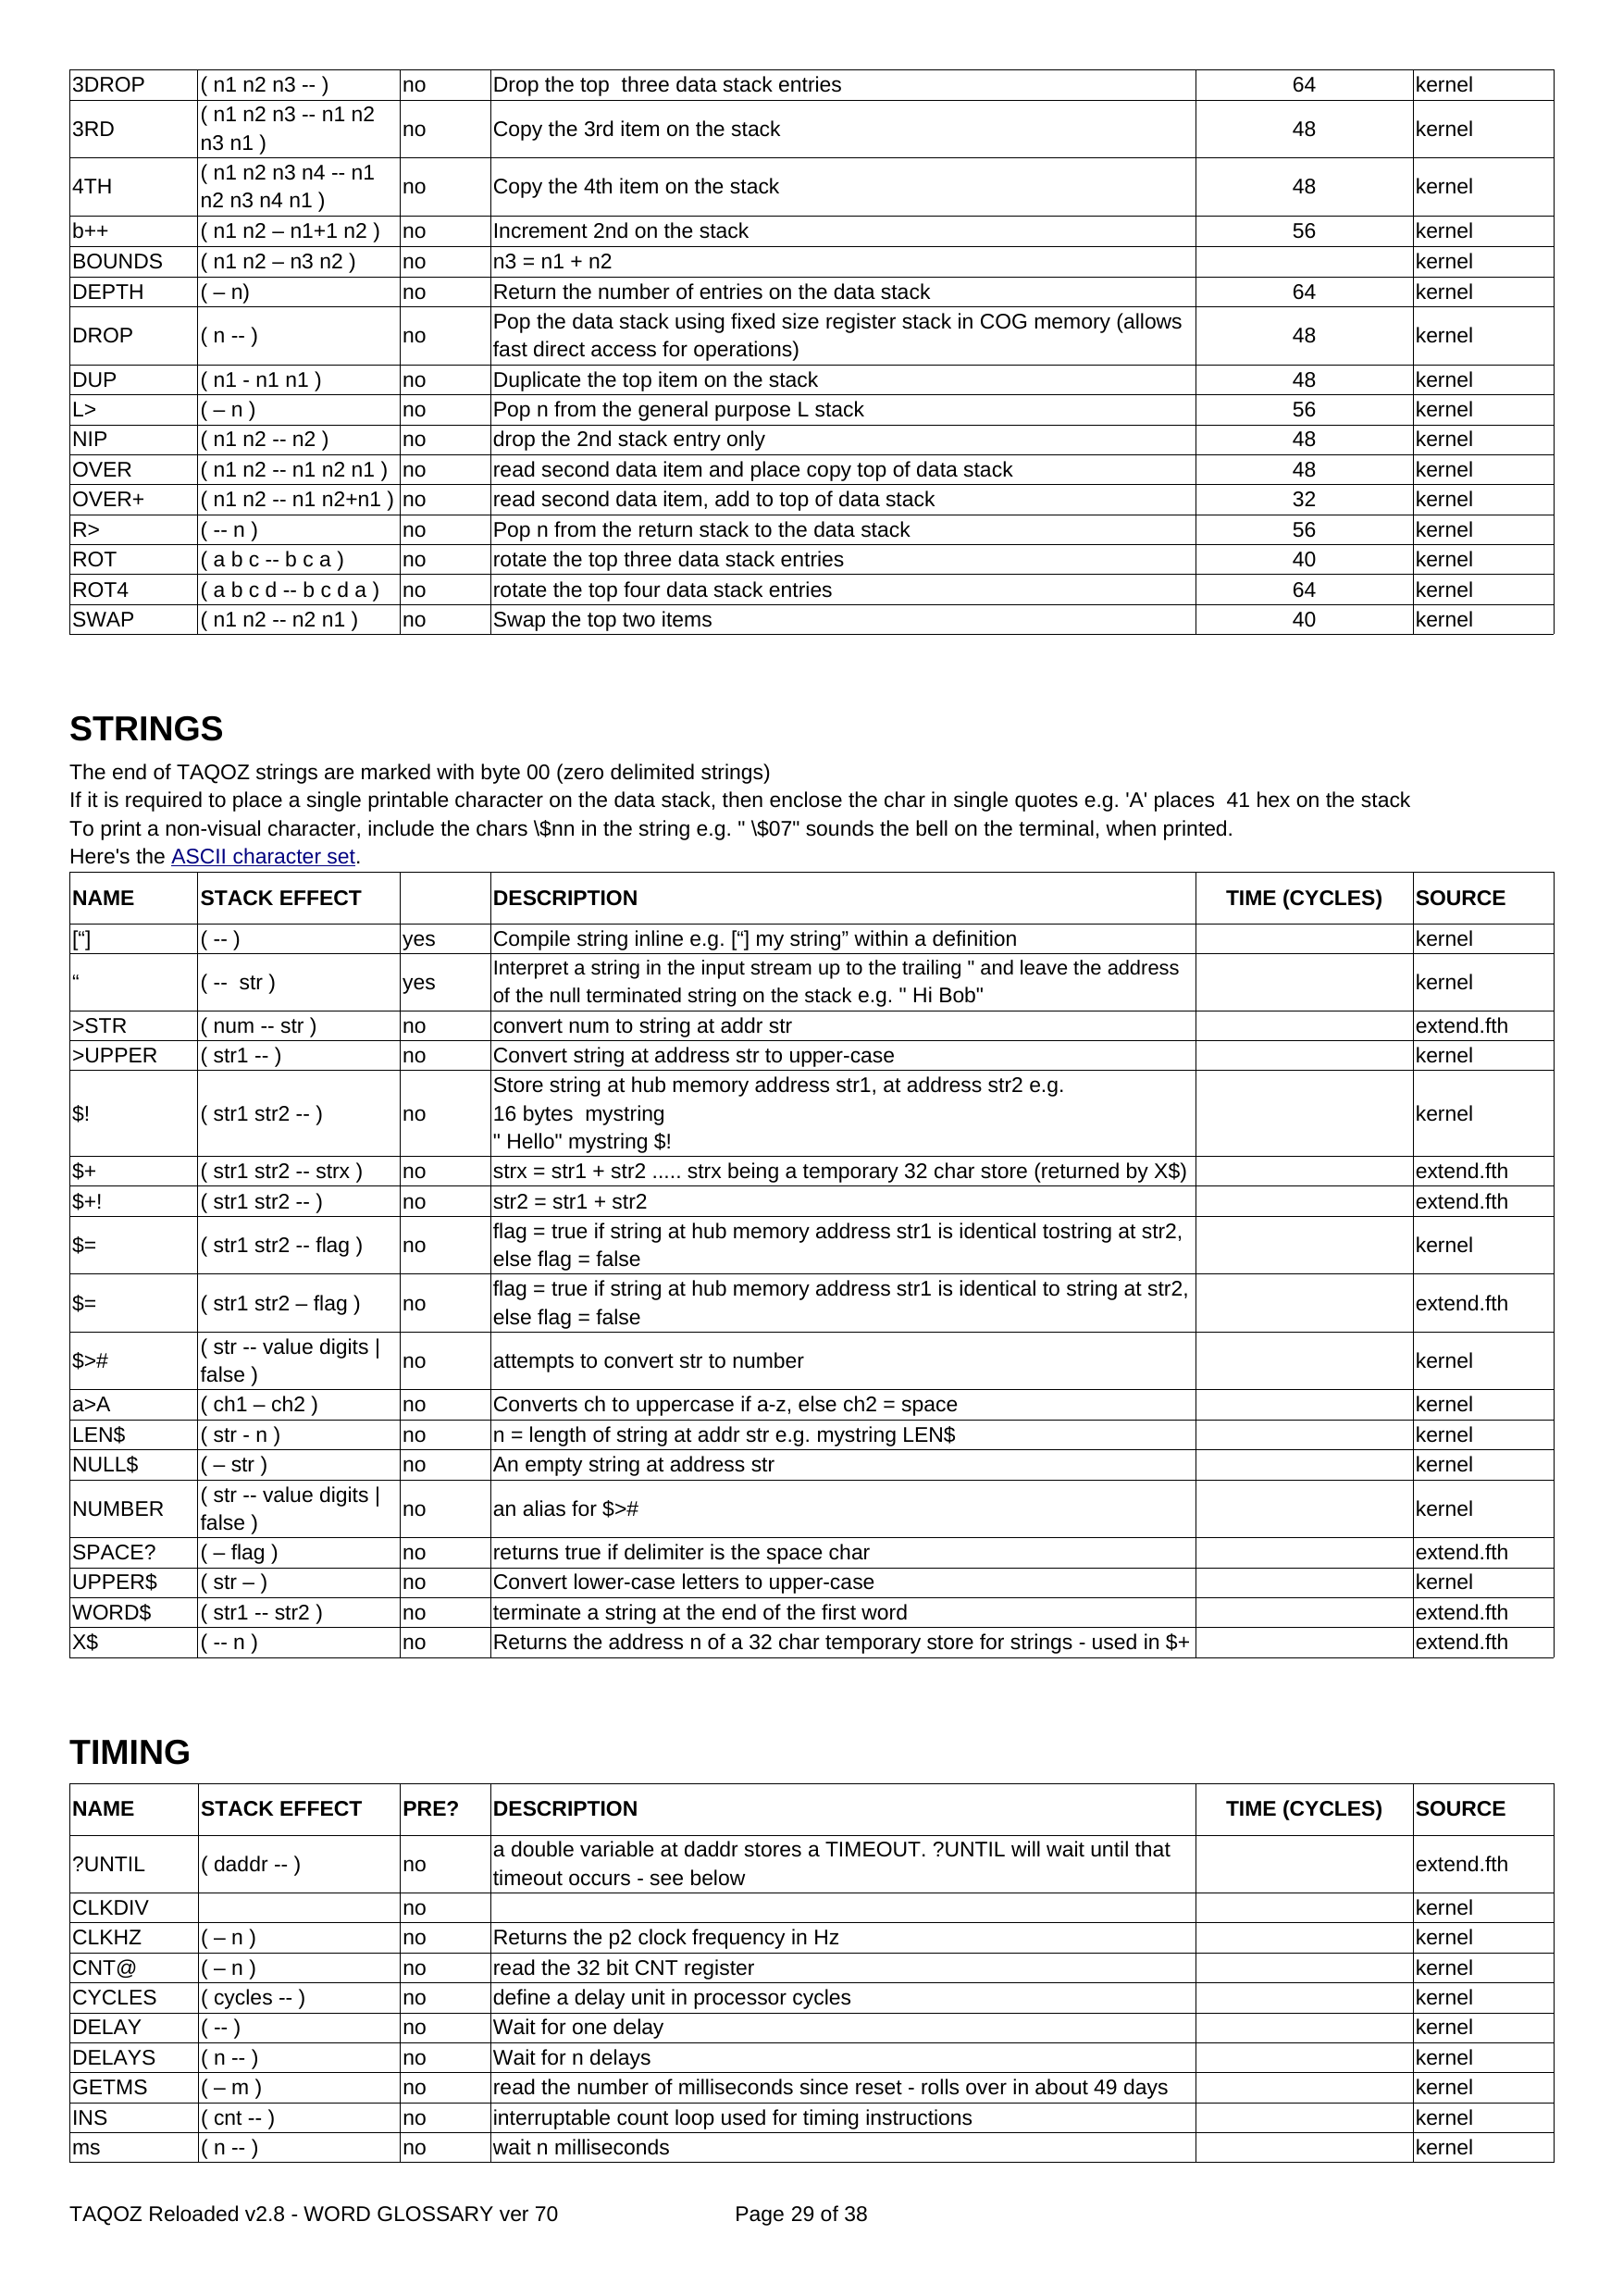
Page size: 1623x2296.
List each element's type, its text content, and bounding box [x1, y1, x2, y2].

table_cell extend.fth [1414, 1157, 1554, 1185]
table_cell L> [70, 395, 197, 424]
table_cell DELAY [70, 2014, 198, 2042]
table_cell ( str1 str2 -- ) [198, 1071, 400, 1156]
table_header NAME [70, 873, 197, 924]
table_cell DUP [70, 366, 197, 394]
table_cell no [401, 1954, 490, 1982]
table_cell [1196, 1333, 1413, 1389]
table_header DESCRIPTION [491, 873, 1196, 924]
table_cell no [401, 2133, 490, 2162]
table_cell DELAYS [70, 2043, 198, 2072]
table_cell no [401, 515, 490, 544]
table_cell [1196, 1923, 1413, 1953]
table_cell SWAP [70, 605, 197, 634]
table_cell [1196, 1598, 1413, 1627]
table_cell 48 [1196, 101, 1413, 157]
table_cell extend.fth [1414, 1598, 1554, 1627]
table_cell 40 [1196, 605, 1413, 634]
table_cell read the number of milliseconds since reset - rolls over in about 49 days [491, 2073, 1196, 2103]
table_cell kernel [1414, 2133, 1554, 2162]
text To print a non-visual character, include the chars \$nn in the string e.g. " \$07" sounds the bell on the terminal, when printed. [69, 816, 1554, 840]
table_cell NULL$ [70, 1450, 197, 1479]
table_cell DROP [70, 307, 197, 365]
table_cell ( – n ) [199, 1923, 400, 1953]
table_cell attempts to convert str to number [491, 1333, 1196, 1389]
table_cell no [401, 366, 490, 394]
table_cell ( -- ) [198, 925, 400, 953]
table_cell Copy the 3rd item on the stack [491, 101, 1196, 157]
table_cell ( str -- value digits | false ) [198, 1481, 400, 1537]
table_cell 32 [1196, 485, 1413, 515]
table_cell read second data item and place copy top of data stack [491, 455, 1196, 484]
table_cell OVER [70, 455, 197, 484]
table_cell ( – m ) [199, 2073, 400, 2103]
table_cell no [401, 1481, 490, 1537]
table_cell 4TH [70, 158, 197, 215]
table_cell [1196, 1011, 1413, 1040]
table_cell no [401, 1071, 490, 1156]
table_cell [1196, 1071, 1413, 1156]
table_cell ( – n) [198, 278, 400, 306]
table_header [401, 873, 490, 924]
table_cell no [401, 2043, 490, 2072]
table_cell [1196, 1186, 1413, 1216]
table_cell str2 = str1 + str2 [491, 1186, 1196, 1216]
table_header STACK EFFECT [198, 873, 400, 924]
table_cell no [401, 1893, 490, 1922]
text The end of TAQOZ strings are marked with byte 00 (zero delimited strings) [69, 760, 1554, 784]
table_cell >UPPER [70, 1041, 197, 1070]
table_cell Convert string at address str to upper-case [491, 1041, 1196, 1070]
table_cell 48 [1196, 307, 1413, 365]
table_cell kernel [1414, 426, 1554, 454]
table_cell [1196, 2133, 1413, 2162]
table_header PRE? [401, 1784, 490, 1834]
table_cell kernel [1414, 1421, 1554, 1449]
table_cell ( n1 n2 n3 n4 -- n1 n2 n3 n4 n1 ) [198, 158, 400, 215]
table_cell ( n1 n2 n3 -- n1 n2 n3 n1 ) [198, 101, 400, 157]
table_cell kernel [1414, 1481, 1554, 1537]
table_cell [1196, 2073, 1413, 2103]
table_cell kernel [1414, 217, 1554, 246]
table_cell “ [70, 954, 197, 1011]
table_cell no [401, 70, 490, 99]
table_cell ( ch1 – ch2 ) [198, 1390, 400, 1420]
table_cell convert num to string at addr str [491, 1011, 1196, 1040]
table_cell OVER+ [70, 485, 197, 515]
table_cell [1196, 2014, 1413, 2042]
table_cell NUMBER [70, 1481, 197, 1537]
table_cell kernel [1414, 605, 1554, 634]
table_cell ( num -- str ) [198, 1011, 400, 1040]
table_cell ( n1 n2 – n1+1 n2 ) [198, 217, 400, 246]
table_cell [1196, 1954, 1413, 1982]
table_cell kernel [1414, 575, 1554, 604]
table_cell read second data item, add to top of data stack [491, 485, 1196, 515]
table_cell [“] [70, 925, 197, 953]
table_cell extend.fth [1414, 1836, 1554, 1893]
table_cell kernel [1414, 158, 1554, 215]
table_cell flag = true if string at hub memory address str1 is identical to string at str2, else flag = false [491, 1274, 1196, 1332]
table_cell ( a b c d -- b c d a ) [198, 575, 400, 604]
table_cell Returns the address n of a 32 char temporary store for strings - used in $+ [491, 1628, 1196, 1657]
table_cell ( – str ) [198, 1450, 400, 1479]
table_cell no [401, 426, 490, 454]
table_cell ( n1 n2 -- n1 n2 n1 ) [198, 455, 400, 484]
table_cell no [401, 1569, 490, 1597]
table_cell ( – flag ) [198, 1538, 400, 1567]
table_header NAME [70, 1784, 198, 1834]
table_cell b++ [70, 217, 197, 246]
table_cell DEPTH [70, 278, 197, 306]
table_cell kernel [1414, 101, 1554, 157]
table_cell ( str -- value digits | false ) [198, 1333, 400, 1389]
table_cell $= [70, 1274, 197, 1332]
table_cell [1196, 2104, 1413, 2132]
table_cell [1196, 1538, 1413, 1567]
table_cell Pop n from the return stack to the data stack [491, 515, 1196, 544]
table_cell 48 [1196, 158, 1413, 215]
table_cell ( n1 n2 -- n2 ) [198, 426, 400, 454]
table_cell WORD$ [70, 1598, 197, 1627]
table_cell ( -- n ) [198, 1628, 400, 1657]
table_cell ( a b c -- b c a ) [198, 545, 400, 574]
table_cell no [401, 1186, 490, 1216]
table_cell kernel [1414, 545, 1554, 574]
table_cell ( cnt -- ) [199, 2104, 400, 2132]
table_cell extend.fth [1414, 1274, 1554, 1332]
table_cell kernel [1414, 278, 1554, 306]
table_cell no [401, 1983, 490, 2012]
table_cell [1196, 1628, 1413, 1657]
table_cell X$ [70, 1628, 197, 1657]
table_cell ms [70, 2133, 198, 2162]
table_cell 48 [1196, 366, 1413, 394]
table_cell $+! [70, 1186, 197, 1216]
table_cell rotate the top four data stack entries [491, 575, 1196, 604]
table_cell n = length of string at addr str e.g. mystring LEN$ [491, 1421, 1196, 1449]
table_cell Drop the top three data stack entries [491, 70, 1196, 99]
table_cell no [401, 485, 490, 515]
table_cell interruptable count loop used for timing instructions [491, 2104, 1196, 2132]
table_cell Returns the p2 clock frequency in Hz [491, 1923, 1196, 1953]
table_cell [1196, 1836, 1413, 1893]
table_cell no [401, 1836, 490, 1893]
table_cell ( – n ) [199, 1954, 400, 1982]
table_cell yes [401, 925, 490, 953]
table_cell ( str1 -- str2 ) [198, 1598, 400, 1627]
table_cell read the 32 bit CNT register [491, 1954, 1196, 1982]
table_cell a double variable at daddr stores a TIMEOUT. ?UNTIL will wait until that timeout occurs - see below [491, 1836, 1196, 1893]
table_cell ROT4 [70, 575, 197, 604]
text Here's the ASCII character set. [69, 844, 1554, 868]
table_cell ( str1 str2 – flag ) [198, 1274, 400, 1332]
table_cell kernel [1414, 1983, 1554, 2012]
table_cell $! [70, 1071, 197, 1156]
table_cell no [401, 1421, 490, 1449]
table_header SOURCE [1414, 1784, 1554, 1834]
table_cell [1196, 247, 1413, 277]
table_cell 3RD [70, 101, 197, 157]
table_cell kernel [1414, 2014, 1554, 2042]
table_cell extend.fth [1414, 1186, 1554, 1216]
table_cell no [401, 307, 490, 365]
table_cell 48 [1196, 426, 1413, 454]
table_cell no [401, 455, 490, 484]
table_header TIME (CYCLES) [1196, 1784, 1413, 1834]
table_cell kernel [1414, 1071, 1554, 1156]
table_cell kernel [1414, 1041, 1554, 1070]
table_cell kernel [1414, 366, 1554, 394]
table_cell ( str1 str2 -- ) [198, 1186, 400, 1216]
table_cell no [401, 1041, 490, 1070]
table_cell drop the 2nd stack entry only [491, 426, 1196, 454]
table_cell no [401, 217, 490, 246]
table_cell [1196, 1421, 1413, 1449]
table_cell kernel [1414, 1333, 1554, 1389]
table_header TIME (CYCLES) [1196, 873, 1413, 924]
table_cell ( -- ) [199, 2014, 400, 2042]
table_cell no [401, 1450, 490, 1479]
table_cell GETMS [70, 2073, 198, 2103]
table_cell 64 [1196, 575, 1413, 604]
table_cell $+ [70, 1157, 197, 1185]
table_cell [1196, 1274, 1413, 1332]
table_cell [1196, 1481, 1413, 1537]
table_cell kernel [1414, 395, 1554, 424]
table_cell no [401, 1333, 490, 1389]
table_cell no [401, 1274, 490, 1332]
table_cell Store string at hub memory address str1, at address str2 e.g. 16 bytes mystring " Hello" mystring $! [491, 1071, 1196, 1156]
table_cell rotate the top three data stack entries [491, 545, 1196, 574]
table_cell $># [70, 1333, 197, 1389]
table_cell kernel [1414, 70, 1554, 99]
table_cell ?UNTIL [70, 1836, 198, 1893]
table_cell kernel [1414, 485, 1554, 515]
table_cell Wait for one delay [491, 2014, 1196, 2042]
table_cell no [401, 278, 490, 306]
table_cell Interpret a string in the input stream up to the trailing " and leave the address of the null terminated string on the stack e.g. " Hi Bob" [491, 954, 1196, 1011]
table_cell INS [70, 2104, 198, 2132]
table_cell no [401, 2014, 490, 2042]
table_cell no [401, 575, 490, 604]
table_cell R> [70, 515, 197, 544]
table_cell CNT@ [70, 1954, 198, 1982]
table_cell 48 [1196, 455, 1413, 484]
table_cell Return the number of entries on the data stack [491, 278, 1196, 306]
table_cell [1196, 1893, 1413, 1922]
table_cell 64 [1196, 70, 1413, 99]
table_cell ( n -- ) [199, 2133, 400, 2162]
table_cell >STR [70, 1011, 197, 1040]
subtitle TIMING [69, 1731, 1554, 1771]
table_cell [1196, 1569, 1413, 1597]
table_cell kernel [1414, 1390, 1554, 1420]
table_cell kernel [1414, 247, 1554, 277]
table_cell yes [401, 954, 490, 1011]
table_cell kernel [1414, 307, 1554, 365]
table_cell extend.fth [1414, 1011, 1554, 1040]
table_cell An empty string at address str [491, 1450, 1196, 1479]
table_cell n3 = n1 + n2 [491, 247, 1196, 277]
table_header STACK EFFECT [199, 1784, 400, 1834]
table_cell kernel [1414, 2073, 1554, 2103]
table_cell no [401, 1217, 490, 1273]
table_cell [1196, 2043, 1413, 2072]
table_cell kernel [1414, 1569, 1554, 1597]
table_cell ( daddr -- ) [199, 1836, 400, 1893]
table_header DESCRIPTION [491, 1784, 1196, 1834]
text If it is required to place a single printable character on the data stack, then enclose the char in single quotes e.g. 'A' places 41 hex on the stack [69, 788, 1554, 813]
table_cell ( -- str ) [198, 954, 400, 1011]
table_cell ( str1 -- ) [198, 1041, 400, 1070]
table_header SOURCE [1414, 873, 1554, 924]
table_cell ( n1 n2 – n3 n2 ) [198, 247, 400, 277]
table_cell kernel [1414, 515, 1554, 544]
table_cell LEN$ [70, 1421, 197, 1449]
table_cell Compile string inline e.g. [“] my string” within a definition [491, 925, 1196, 953]
table_cell [199, 1893, 400, 1922]
table_cell no [401, 1923, 490, 1953]
table_cell [1196, 1450, 1413, 1479]
table_cell ( n1 n2 -- n1 n2+n1 ) [198, 485, 400, 515]
table_cell no [401, 158, 490, 215]
table_cell 56 [1196, 217, 1413, 246]
table_cell Convert lower-case letters to upper-case [491, 1569, 1196, 1597]
table_cell [1196, 1157, 1413, 1185]
table_cell Increment 2nd on the stack [491, 217, 1196, 246]
table_cell ( cycles -- ) [199, 1983, 400, 2012]
table_cell Pop the data stack using fixed size register stack in COG memory (allows fast direct access for operations) [491, 307, 1196, 365]
table_cell no [401, 2073, 490, 2103]
table_cell no [401, 1390, 490, 1420]
table_cell kernel [1414, 1893, 1554, 1922]
table_cell kernel [1414, 1450, 1554, 1479]
table_cell CLKDIV [70, 1893, 198, 1922]
table_cell ( str - n ) [198, 1421, 400, 1449]
table_cell [1196, 1390, 1413, 1420]
table_cell [1196, 1983, 1413, 2012]
table_cell ROT [70, 545, 197, 574]
table_cell BOUNDS [70, 247, 197, 277]
table_cell kernel [1414, 1217, 1554, 1273]
table_cell Duplicate the top item on the stack [491, 366, 1196, 394]
table_cell ( str1 str2 -- flag ) [198, 1217, 400, 1273]
table_cell 56 [1196, 515, 1413, 544]
table_cell Converts ch to uppercase if a-z, else ch2 = space [491, 1390, 1196, 1420]
table_cell kernel [1414, 2104, 1554, 2132]
table_cell no [401, 545, 490, 574]
table_cell a>A [70, 1390, 197, 1420]
table_cell define a delay unit in processor cycles [491, 1983, 1196, 2012]
table_cell 56 [1196, 395, 1413, 424]
table_cell kernel [1414, 1923, 1554, 1953]
table_cell ( n1 n2 n3 -- ) [198, 70, 400, 99]
table_cell extend.fth [1414, 1628, 1554, 1657]
table_cell ( n1 - n1 n1 ) [198, 366, 400, 394]
table_cell Swap the top two items [491, 605, 1196, 634]
table_cell [1196, 954, 1413, 1011]
table_cell no [401, 1011, 490, 1040]
table_cell kernel [1414, 2043, 1554, 2072]
table_cell no [401, 1598, 490, 1627]
table_cell [1196, 925, 1413, 953]
table_cell [491, 1893, 1196, 1922]
table_cell no [401, 395, 490, 424]
table_cell kernel [1414, 925, 1554, 953]
table_cell kernel [1414, 455, 1554, 484]
table_cell ( – n ) [198, 395, 400, 424]
table_cell Pop n from the general purpose L stack [491, 395, 1196, 424]
table_cell no [401, 605, 490, 634]
table_cell ( str1 str2 -- strx ) [198, 1157, 400, 1185]
table_cell [1196, 1217, 1413, 1273]
table_cell no [401, 2104, 490, 2132]
table_cell ( n -- ) [198, 307, 400, 365]
table_cell 40 [1196, 545, 1413, 574]
table_cell no [401, 1628, 490, 1657]
table_cell no [401, 247, 490, 277]
table_cell kernel [1414, 1954, 1554, 1982]
table_cell strx = str1 + str2 ..... strx being a temporary 32 char store (returned by X$) [491, 1157, 1196, 1185]
table_cell $= [70, 1217, 197, 1273]
table_cell returns true if delimiter is the space char [491, 1538, 1196, 1567]
table_cell extend.fth [1414, 1538, 1554, 1567]
table_cell no [401, 1157, 490, 1185]
table_cell Copy the 4th item on the stack [491, 158, 1196, 215]
table_cell [1196, 1041, 1413, 1070]
table_cell ( n1 n2 -- n2 n1 ) [198, 605, 400, 634]
table_cell CLKHZ [70, 1923, 198, 1953]
table_cell CYCLES [70, 1983, 198, 2012]
table_cell 64 [1196, 278, 1413, 306]
table_cell wait n milliseconds [491, 2133, 1196, 2162]
table_cell Wait for n delays [491, 2043, 1196, 2072]
table_cell flag = true if string at hub memory address str1 is identical tostring at str2, else flag = false [491, 1217, 1196, 1273]
table_cell ( -- n ) [198, 515, 400, 544]
table_cell no [401, 1538, 490, 1567]
table_cell ( str – ) [198, 1569, 400, 1597]
subtitle STRINGS [69, 709, 1554, 749]
table_cell ( n -- ) [199, 2043, 400, 2072]
table_cell no [401, 101, 490, 157]
table_cell an alias for $># [491, 1481, 1196, 1537]
table_cell terminate a string at the end of the first word [491, 1598, 1196, 1627]
table_cell NIP [70, 426, 197, 454]
table_cell SPACE? [70, 1538, 197, 1567]
table_cell kernel [1414, 954, 1554, 1011]
table_cell 3DROP [70, 70, 197, 99]
table_cell UPPER$ [70, 1569, 197, 1597]
